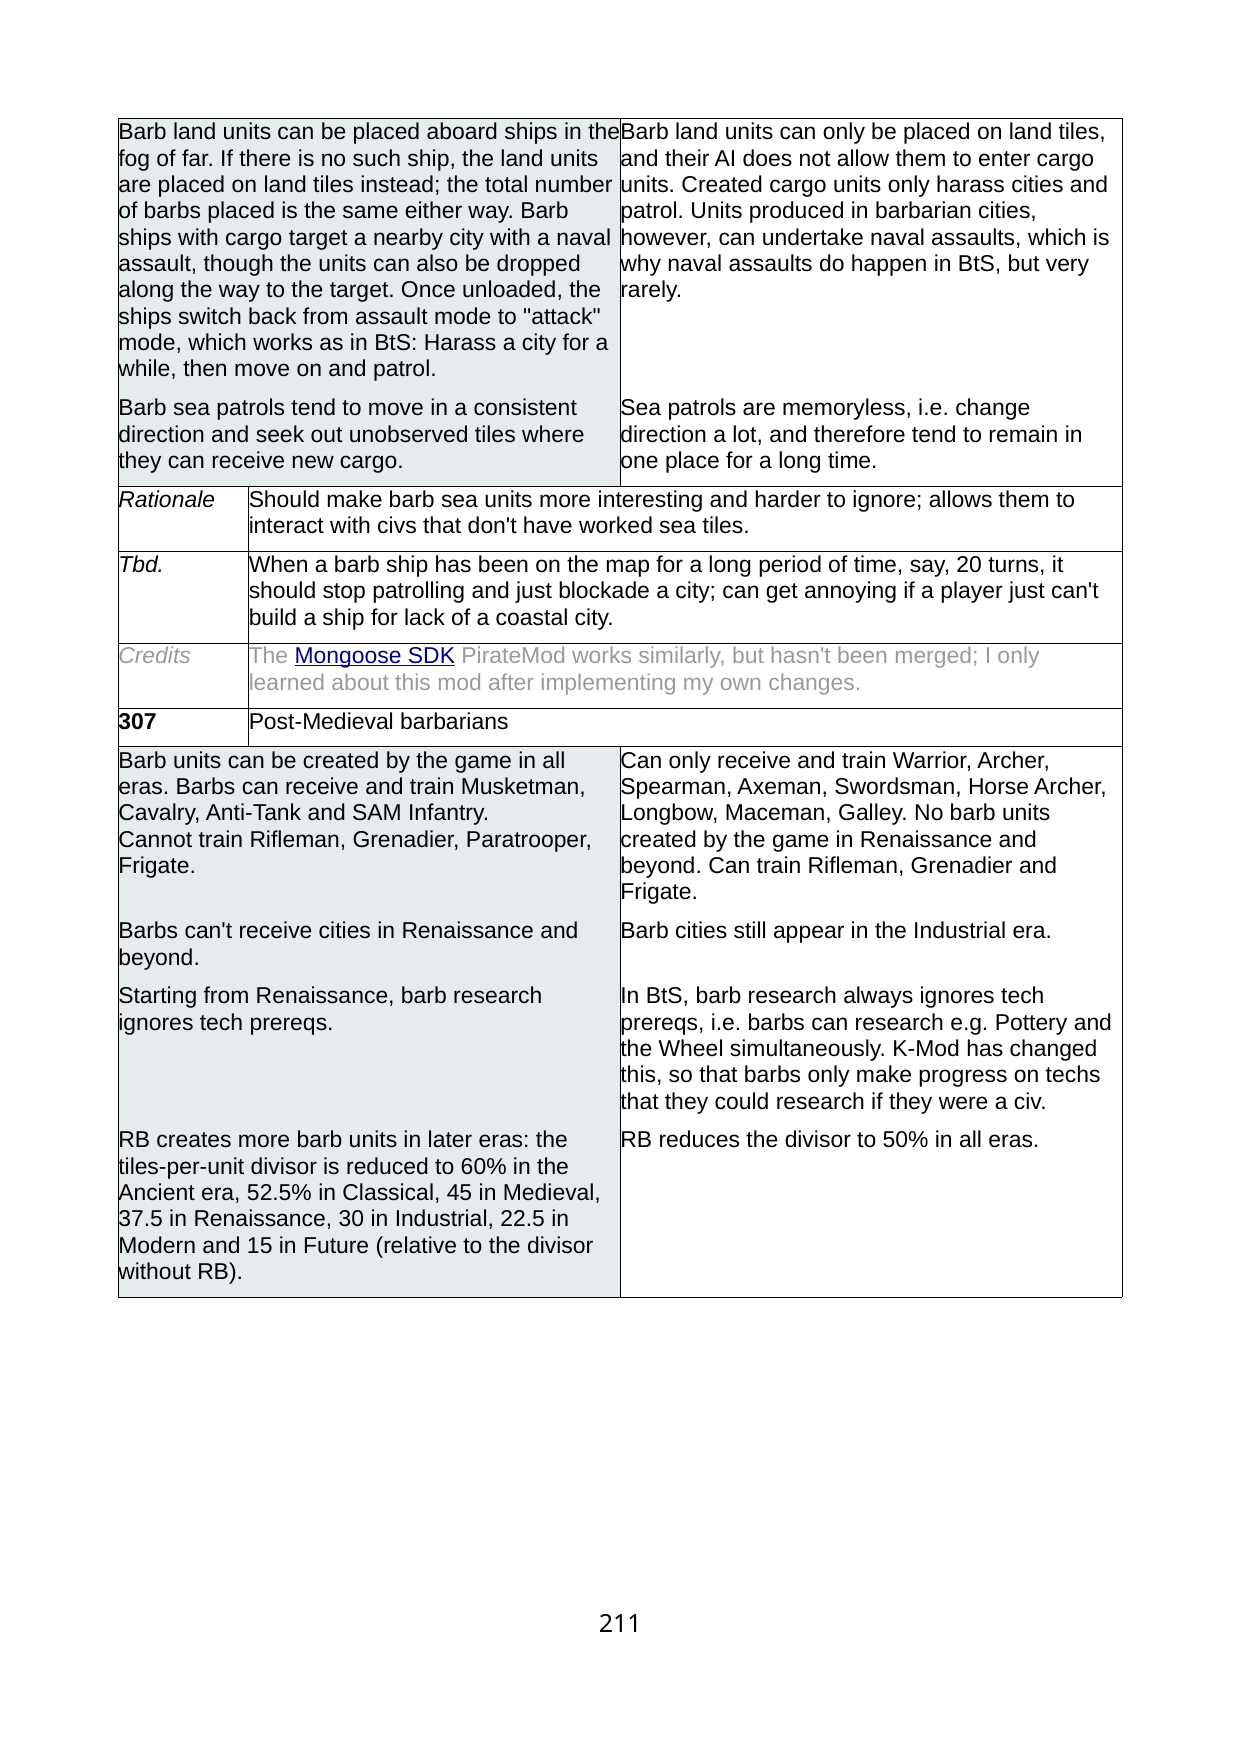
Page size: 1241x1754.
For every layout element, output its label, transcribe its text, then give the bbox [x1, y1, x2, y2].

table_cell Credits [119, 644, 248, 708]
table_cell Barb units can be created by the game in all eras. Barbs can receive and train Musketman, Cavalry, Anti-Tank and SAM Infantry. Cannot train Rifleman, Grenadier, Paratrooper, Frigate. Barbs can't receive cities in Renaissance and beyond. Starting from Renaissance, barb research ignores tech prereqs. RB creates more barb units in later eras: the tiles-per-unit divisor is reduced to 60% in the Ancient era, 52.5% in Classical, 45 in Medieval, 37.5 in Renaissance, 30 in Industrial, 22.5 in Modern and 15 in Future (relative to the divisor without RB). [119, 747, 620, 1297]
table_cell Barb land units can be placed aboard ships in the fog of far. If there is no such ship, the land units are placed on land tiles instead; the total number of barbs placed is the same either way. Barb ships with cargo target a nearby city with a naval assault, though the units can also be dropped along the way to the target. Once unloaded, the ships switch back from assault mode to "attack" mode, which works as in BtS: Harass a city for a while, then move on and patrol. Barb sea patrols tend to move in a consistent direction and seek out unobserved tiles where they can receive new cargo. [119, 119, 620, 486]
table_cell The Mongoose SDK PirateMod works similarly, but hasn't been merged; I only learned about this mod after implementing my own changes. [249, 644, 1122, 708]
table_cell Barb land units can only be placed on land tiles, and their AI does not allow them to enter cargo units. Created cargo units only harass cities and patrol. Units produced in barbarian cities, however, can undertake naval assaults, which is why naval assaults do happen in BtS, but very rarely. Sea patrols are memoryless, i.e. change direction a lot, and therefore tend to remain in one place for a long time. [621, 119, 1122, 486]
table_cell When a barb ship has been on the map for a long period of time, say, 20 turns, it should stop patrolling and just blockade a city; can get annoying if a player just can't build a ship for lack of a coastal city. [249, 552, 1122, 642]
table_cell Should make barb sea units more interesting and harder to ignore; allows them to interact with civs that don't have worked sea tiles. [249, 487, 1122, 551]
table_cell Rationale [119, 487, 248, 551]
table_cell Post-Medieval barbarians [249, 709, 1122, 746]
table_cell 307 [119, 709, 248, 746]
table_cell Tbd. [119, 552, 248, 642]
table_cell Can only receive and train Warrior, Archer, Spearman, Axeman, Swordsman, Horse Archer, Longbow, Maceman, Galley. No barb units created by the game in Renaissance and beyond. Can train Rifleman, Grenadier and Frigate. Barb cities still appear in the Industrial era. In BtS, barb research always ignores tech prereqs, i.e. barbs can research e.g. Pottery and the Wheel simultaneously. K-Mod has changed this, so that barbs only make progress on techs that they could research if they were a civ. RB reduces the divisor to 50% in all eras. [621, 747, 1122, 1297]
